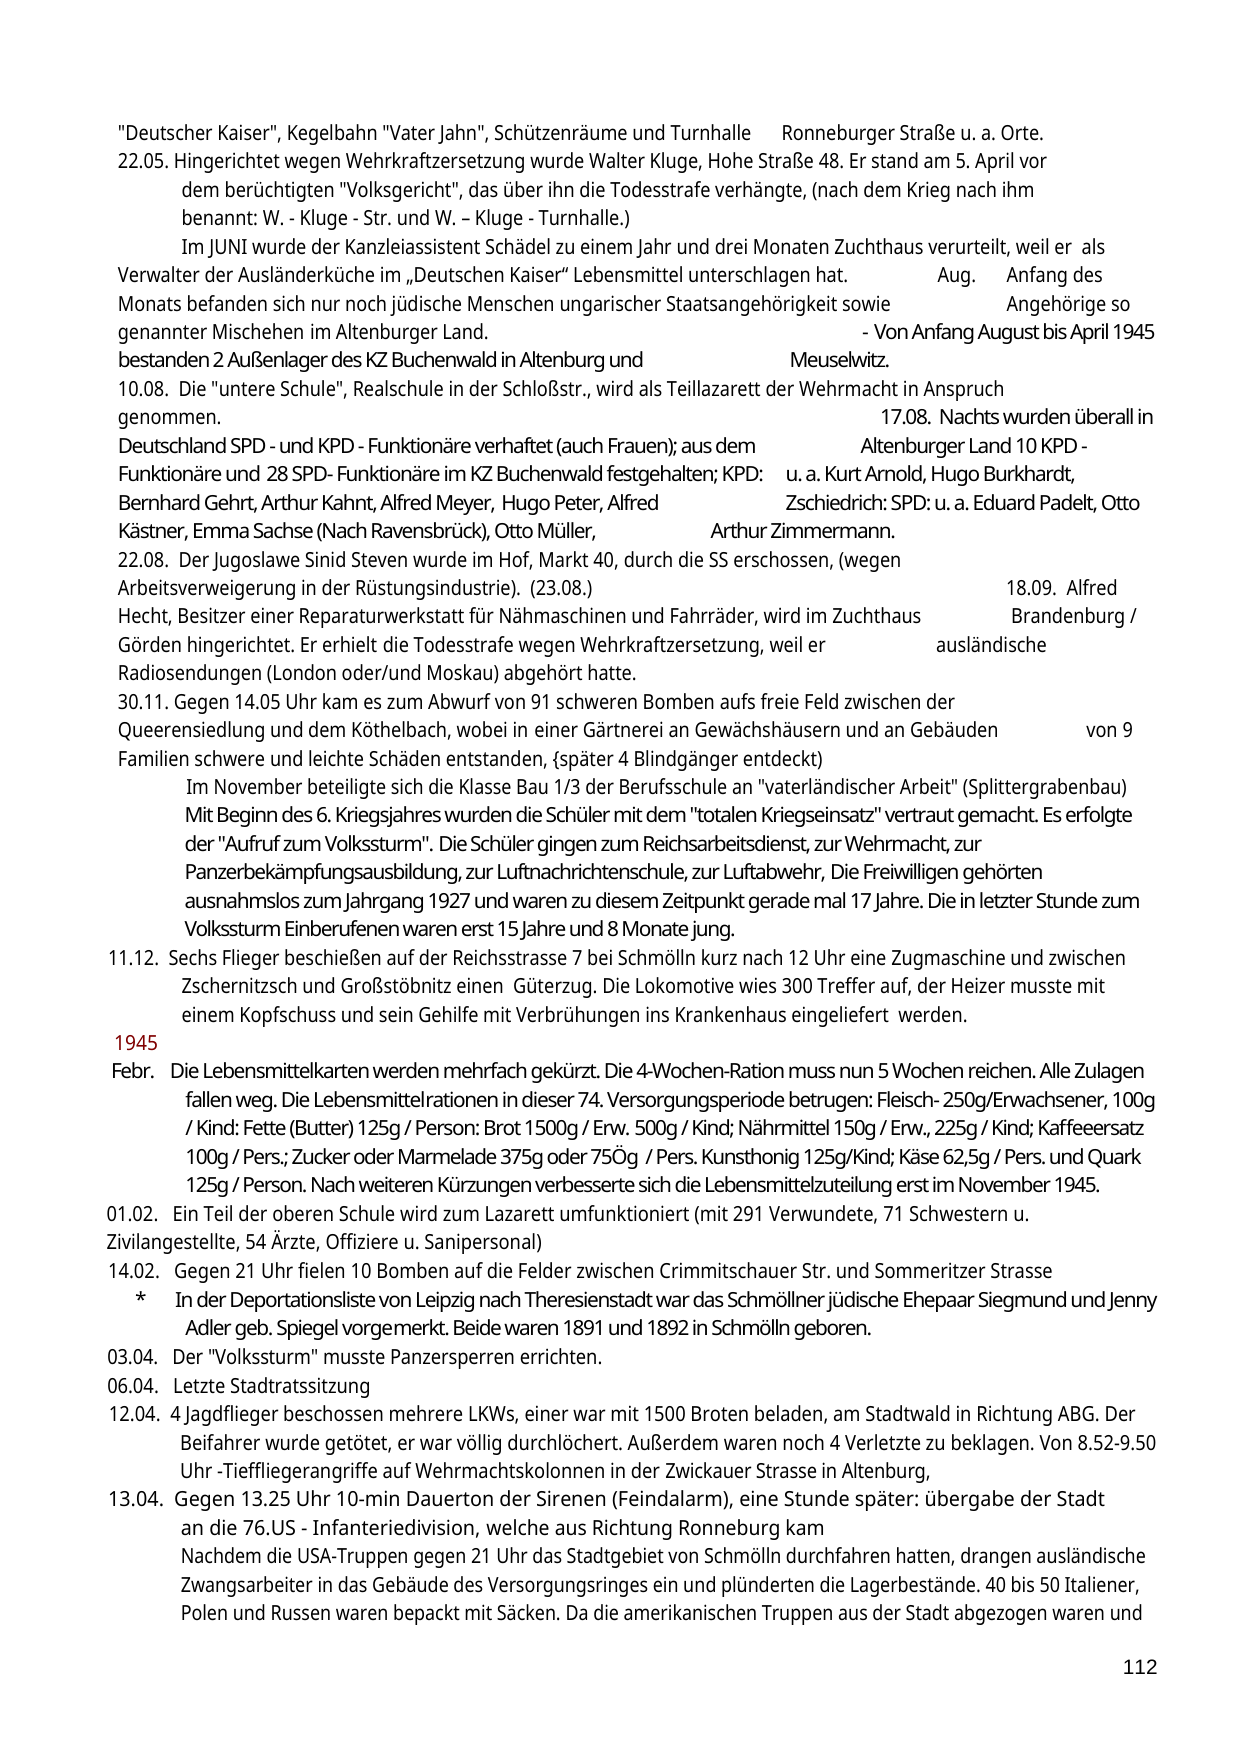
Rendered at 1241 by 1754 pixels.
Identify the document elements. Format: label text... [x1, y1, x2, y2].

text 03.04. Der "Volkssturm" musste Panzersperren errichten. [107, 1342, 1157, 1371]
text 13.04. Gegen 13.25 Uhr 10-min Dauerton der Sirenen (Feindalarm), eine Stunde später: übergabe der Stadt an die 76.US - Infanteriedivision, welche aus Richtung Ronneburg kam [108, 1484, 1109, 1541]
text 12.04. 4 Jagdflieger beschossen mehrere LKWs, einer war mit 1500 Broten beladen, am Stadtwald in Richtung ABG. Der Beifahrer wurde getötet, er war völlig durchlöchert. Außerdem waren noch 4 Verletzte zu beklagen. Von 8.52-9.50 Uhr -Tieffliegerangriffe auf Wehrmachtskolonnen in der Zwickauer Strasse in Altenburg, [109, 1399, 1157, 1484]
text 11.12. Sechs Flieger beschießen auf der Reichsstrasse 7 bei Schmölln kurz nach 12 Uhr eine Zugmaschine und zwischen Zschernitzsch und Großstöbnitz einen Güterzug. Die Lokomotive wies 300 Treffer auf, der Heizer musste mit einem Kopfschuss und sein Gehilfe mit Verbrühungen ins Krankenhaus eingeliefert werden. [108, 943, 1157, 1028]
text Febr. Die Lebensmittelkarten werden mehrfach gekürzt. Die 4-Wochen-Ration muss nun 5 Wochen reichen. Alle Zulagen fallen weg. Die Lebensmittel­rationen in dieser 74. Versorgungsperiode betrugen: Fleisch- 250g/Erwachsener, 100g / Kind: Fette (Butter) 125g / Person: Brot 1500g / Erw. 500g / Kind; Nährmittel 150g / Erw., 225g / Kind; Kaffeeersatz 100g / Pers.; Zucker oder Marmelade 375g oder 75Ög / Pers. Kunsthonig 125g/Kind; Käse 62,5g / Pers. und Quark 125g / Person. Nach weiteren Kürzungen verbesserte sich die Lebensmittelzuteilung erst im November 1945. [111, 1057, 1157, 1199]
text Im November beteiligte sich die Klasse Bau 1/3 der Berufsschule an "vaterländischer Arbeit" (Splittergrabenbau) [181, 772, 1157, 801]
text 1945 [114, 1028, 1157, 1057]
text 01.02. Ein Teil der oberen Schule wird zum Lazarett umfunktioniert (mit 291 Verwundete, 71 Schwestern u. Zivilangestellte, 54 Ärzte, Offiziere u. Sanipersonal) [106, 1199, 1157, 1256]
text 06.04. Letzte Stadtratssitzung [107, 1371, 1157, 1399]
text 14.02. Gegen 21 Uhr fielen 10 Bomben auf die Felder zwischen Crimmitschauer Str. und Sommeritzer Strasse [108, 1256, 1157, 1285]
text Mit Beginn des 6. Kriegsjahres wurden die Schüler mit dem "totalen Kriegseinsatz" vertraut gemacht. Es erfolgte der "Aufruf zum Volkssturm". Die Schüler gingen zum Reichsarbeitsdienst, zur Wehrmacht, zur Panzerbekämpfungsausbildung, zur Luftnachrichtenschule, zur Luftabwehr, Die Freiwilligen gehörten ausnahmslos zum Jahrgang 1927 und waren zu diesem Zeitpunkt gerade mal 17 Jahre. Die in letzter Stunde zum Volkssturm Einberufenen waren erst 15 Jahre und 8 Monate jung. [184, 801, 1157, 943]
text Nachdem die USA-Truppen gegen 21 Uhr das Stadtgebiet von Schmölln durchfahren hatten, drangen ausländische Zwangsarbeiter in das Ge­bäude des Versorgungsringes ein und plünderten die Lagerbestände. 40 bis 50 Italiener, Polen und Russen waren bepackt mit Säcken. Da die amerikanischen Truppen aus der Stadt abgezogen waren und [181, 1541, 1157, 1627]
text "Deutscher Kaiser", Kegelbahn "Vater Jahn", Schützenräume und Turnhalle Ronneburger Straße u. a. Orte. 22.05. Hingerichtet wegen Wehrkraftzersetzung wurde Walter Kluge, Hohe Straße 48. Er stand am 5. April vor dem berüchtigten "Volksgericht", das über ihn die Todesstrafe verhängte, (nach dem Krieg nach ihm benannt: W. - Kluge - Str. und W. – Kluge - Turnhalle.) Im JUNI wurde der Kanzleiassistent Schädel zu einem Jahr und drei Monaten Zuchthaus verurteilt, weil er als Verwalter der Ausländerküche im „Deutschen Kaiser“ Lebensmittel unterschlagen hat. Aug. Anfang des Monats befanden sich nur noch jüdische Menschen ungarischer Staatsangehörigkeit sowie Angehörige so genannter Mischehen im Altenburger Land. - Von Anfang August bis April 1945 bestanden 2 Außenlager des KZ Buchenwald in Altenburg und Meuselwitz. 10.08. Die "untere Schule", Realschule in der Schloßstr., wird als Teillazarett der Wehrmacht in Anspruch genommen. 17.08. Nachts wurden überall in Deutschland SPD - und KPD - Funktionäre verhaftet (auch Frauen); aus dem Altenburger Land 10 KPD - Funktionäre und 28 SPD- Funktionäre im KZ Buchenwald festgehalten; KPD: u. a. Kurt Arnold, Hugo Burkhardt, Bernhard Gehrt, Arthur Kahnt, Alfred Meyer, Hugo Peter, Alfred Zschiedrich: SPD: u. a. Eduard Padelt, Otto Kästner, Emma Sachse (Nach Ravensbrück), Otto Müller, Arthur Zimmermann. 22.08. Der Jugoslawe Sinid Steven wurde im Hof, Markt 40, durch die SS erschossen, (wegen Arbeitsverweigerung in der Rüstungsindustrie). (23.08.) 18.09. Alfred Hecht, Besitzer einer Reparaturwerkstatt für Nähmaschinen und Fahrräder, wird im Zuchthaus Brandenburg / Görden hingerichtet. Er erhielt die Todesstrafe wegen Wehrkraftzersetzung, weil er ausländische Radiosendungen (London oder/und Moskau) abgehört hatte. 30.11. Gegen 14.05 Uhr kam es zum Abwurf von 91 schweren Bomben aufs freie Feld zwischen der Queerensiedlung und dem Köthelbach, wobei in einer Gärtnerei an Gewächshäusern und an Gebäuden von 9 Familien schwere und leichte Schäden entstanden, {später 4 Blindgänger entdeckt) [118, 118, 1157, 772]
text * In der Deportationsliste von Leipzig nach Theresienstadt war das Schmöllner jüdische Ehepaar Siegmund und Jenny Adler geb. Spiegel vorge­merkt. Beide waren 1891 und 1892 in Schmölln geboren. [135, 1285, 1157, 1342]
